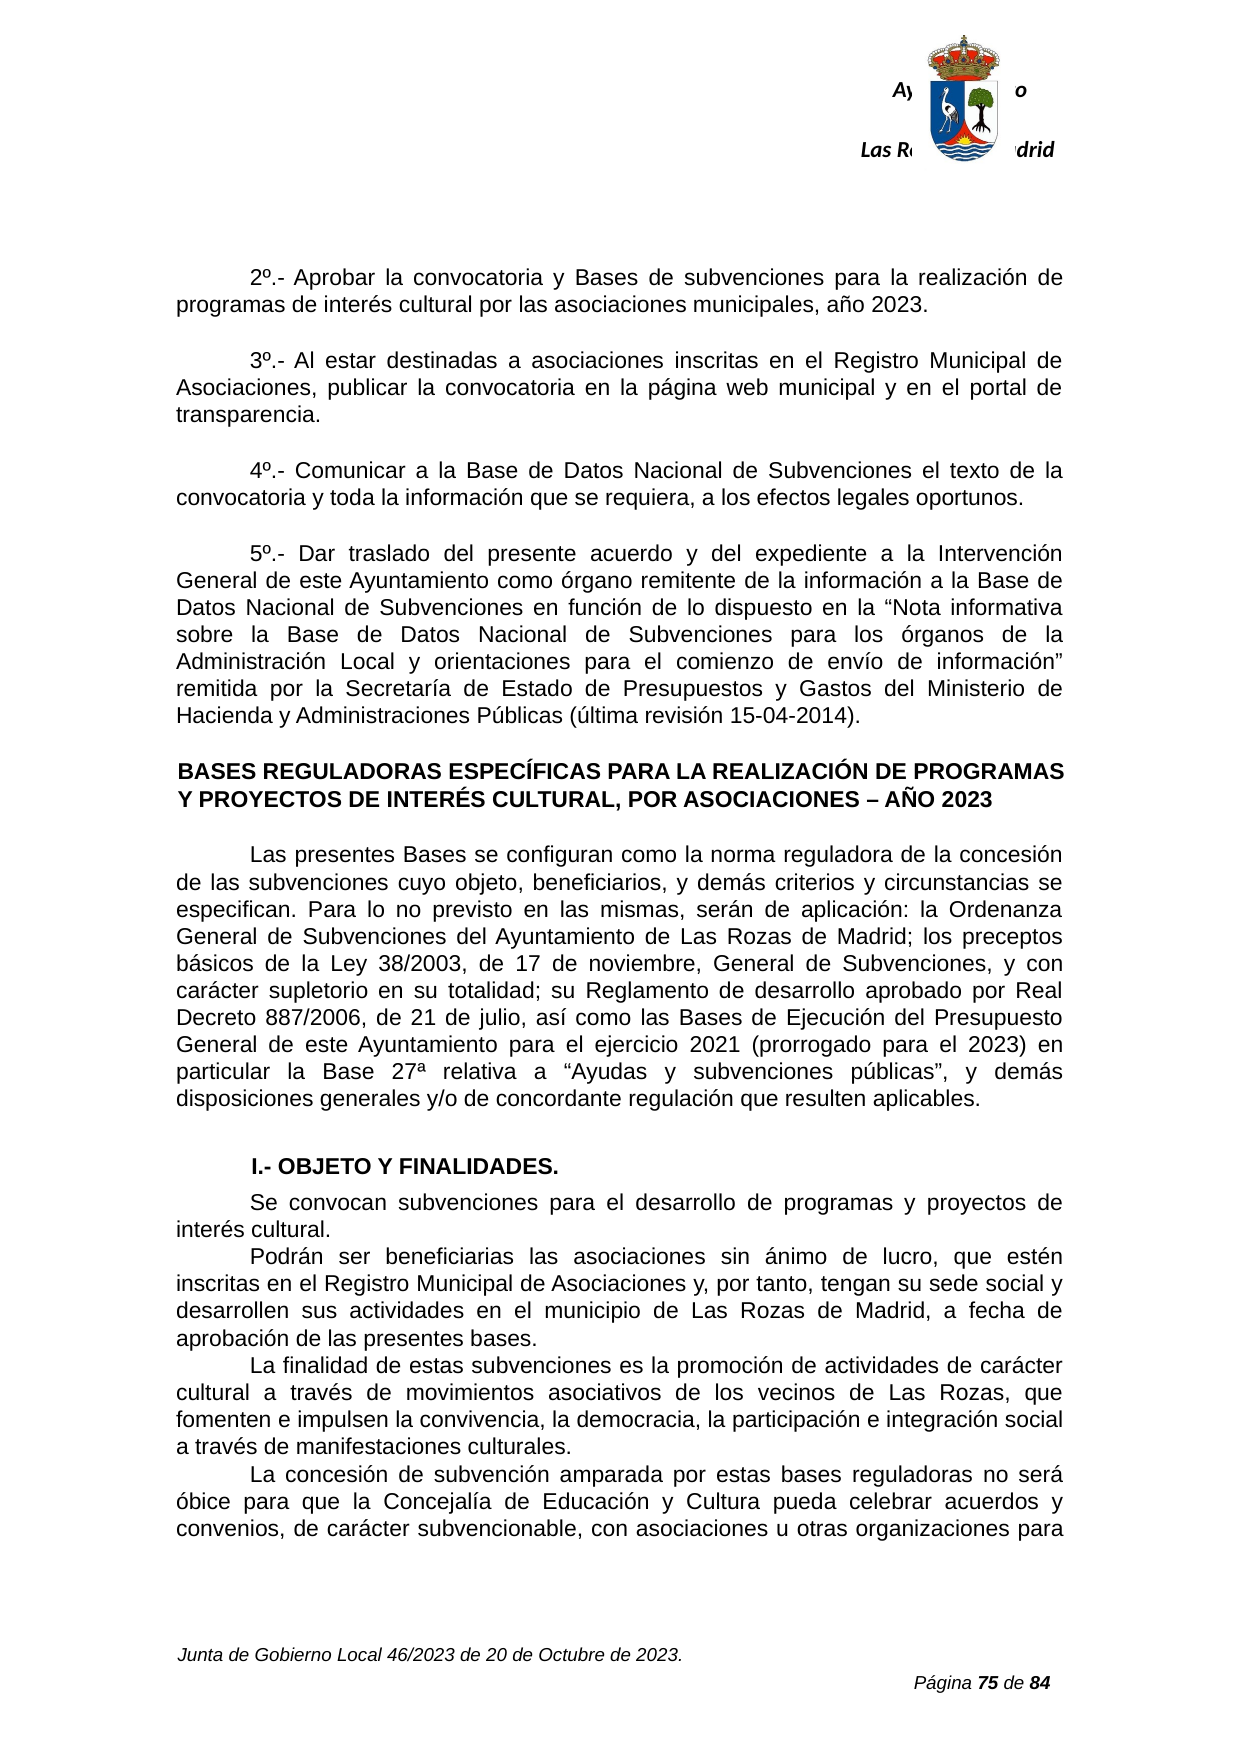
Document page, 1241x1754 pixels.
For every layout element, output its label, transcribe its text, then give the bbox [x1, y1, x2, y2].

text 2º.- Aprobar la convocatoria y Bases de subvenciones para la realización de programas de interés cultural por las asociaciones municipales, año 2023. [176, 264, 1063, 318]
text Podrán ser beneficiarias las asociaciones sin ánimo de lucro, que estén inscritas en el Registro Municipal de Asociaciones y, por tanto, tengan su sede social y desarrollen sus actividades en el municipio de Las Rozas de Madrid, a fecha de aprobación de las presentes bases. [176, 1243, 1063, 1351]
text 4º.- Comunicar a la Base de Datos Nacional de Subvenciones el texto de la convocatoria y toda la información que se requiera, a los efectos legales oportunos. [176, 457, 1063, 510]
text I.- OBJETO Y FINALIDADES. [251, 1153, 1133, 1179]
text La concesión de subvención amparada por estas bases reguladoras no será óbice para que la Concejalía de Educación y Cultura pueda celebrar acuerdos y convenios, de carácter subvencionable, con asociaciones u otras organizaciones para [176, 1461, 1063, 1541]
text La finalidad de estas subvenciones es la promoción de actividades de carácter cultural a través de movimientos asociativos de los vecinos de Las Rozas, que fomenten e impulsen la convivencia, la democracia, la participación e integración social a través de manifestaciones culturales. [176, 1352, 1063, 1459]
text Se convocan subvenciones para el desarrollo de programas y proyectos de interés cultural. [176, 1189, 1063, 1242]
text Las presentes Bases se configuran como la norma reguladora de la concesión de las subvenciones cuyo objeto, beneficiarios, y demás criterios y circunstancias se especifican. Para lo no previsto en las mismas, serán de aplicación: la Ordenanza General de Subvenciones del Ayuntamiento de Las Rozas de Madrid; los preceptos básicos de la Ley 38/2003, de 17 de noviembre, General de Subvenciones, y con carácter supletorio en su totalidad; su Reglamento de desarrollo aprobado por Real Decreto 887/2006, de 21 de julio, así como las Bases de Ejecución del Presupuesto General de este Ayuntamiento para el ejercicio 2021 (prorrogado para el 2023) en particular la Base 27ª relativa a “Ayudas y subvenciones públicas”, y demás disposiciones generales y/o de concordante regulación que resulten aplicables. [176, 841, 1063, 1112]
text 5º.- Dar traslado del presente acuerdo y del expediente a la Intervención General de este Ayuntamiento como órgano remitente de la información a la Base de Datos Nacional de Subvenciones en función de lo dispuesto en la “Nota informativa sobre la Base de Datos Nacional de Subvenciones para los órganos de la Administración Local y orientaciones para el comienzo de envío de información” remitida por la Secretaría de Estado de Presupuestos y Gastos del Ministerio de Hacienda y Administraciones Públicas (última revisión 15-04-2014). [176, 539, 1063, 728]
text Y PROYECTOS DE INTERÉS CULTURAL, POR ASOCIACIONES – AÑO 2023 [177, 786, 1133, 812]
text 3º.- Al estar destinadas a asociaciones inscritas en el Registro Municipal de Asociaciones, publicar la convocatoria en la página web municipal y en el portal de transparencia. [176, 347, 1063, 428]
text BASES REGULADORAS ESPECÍFICAS PARA LA REALIZACIÓN DE PROGRAMAS [177, 758, 1133, 784]
